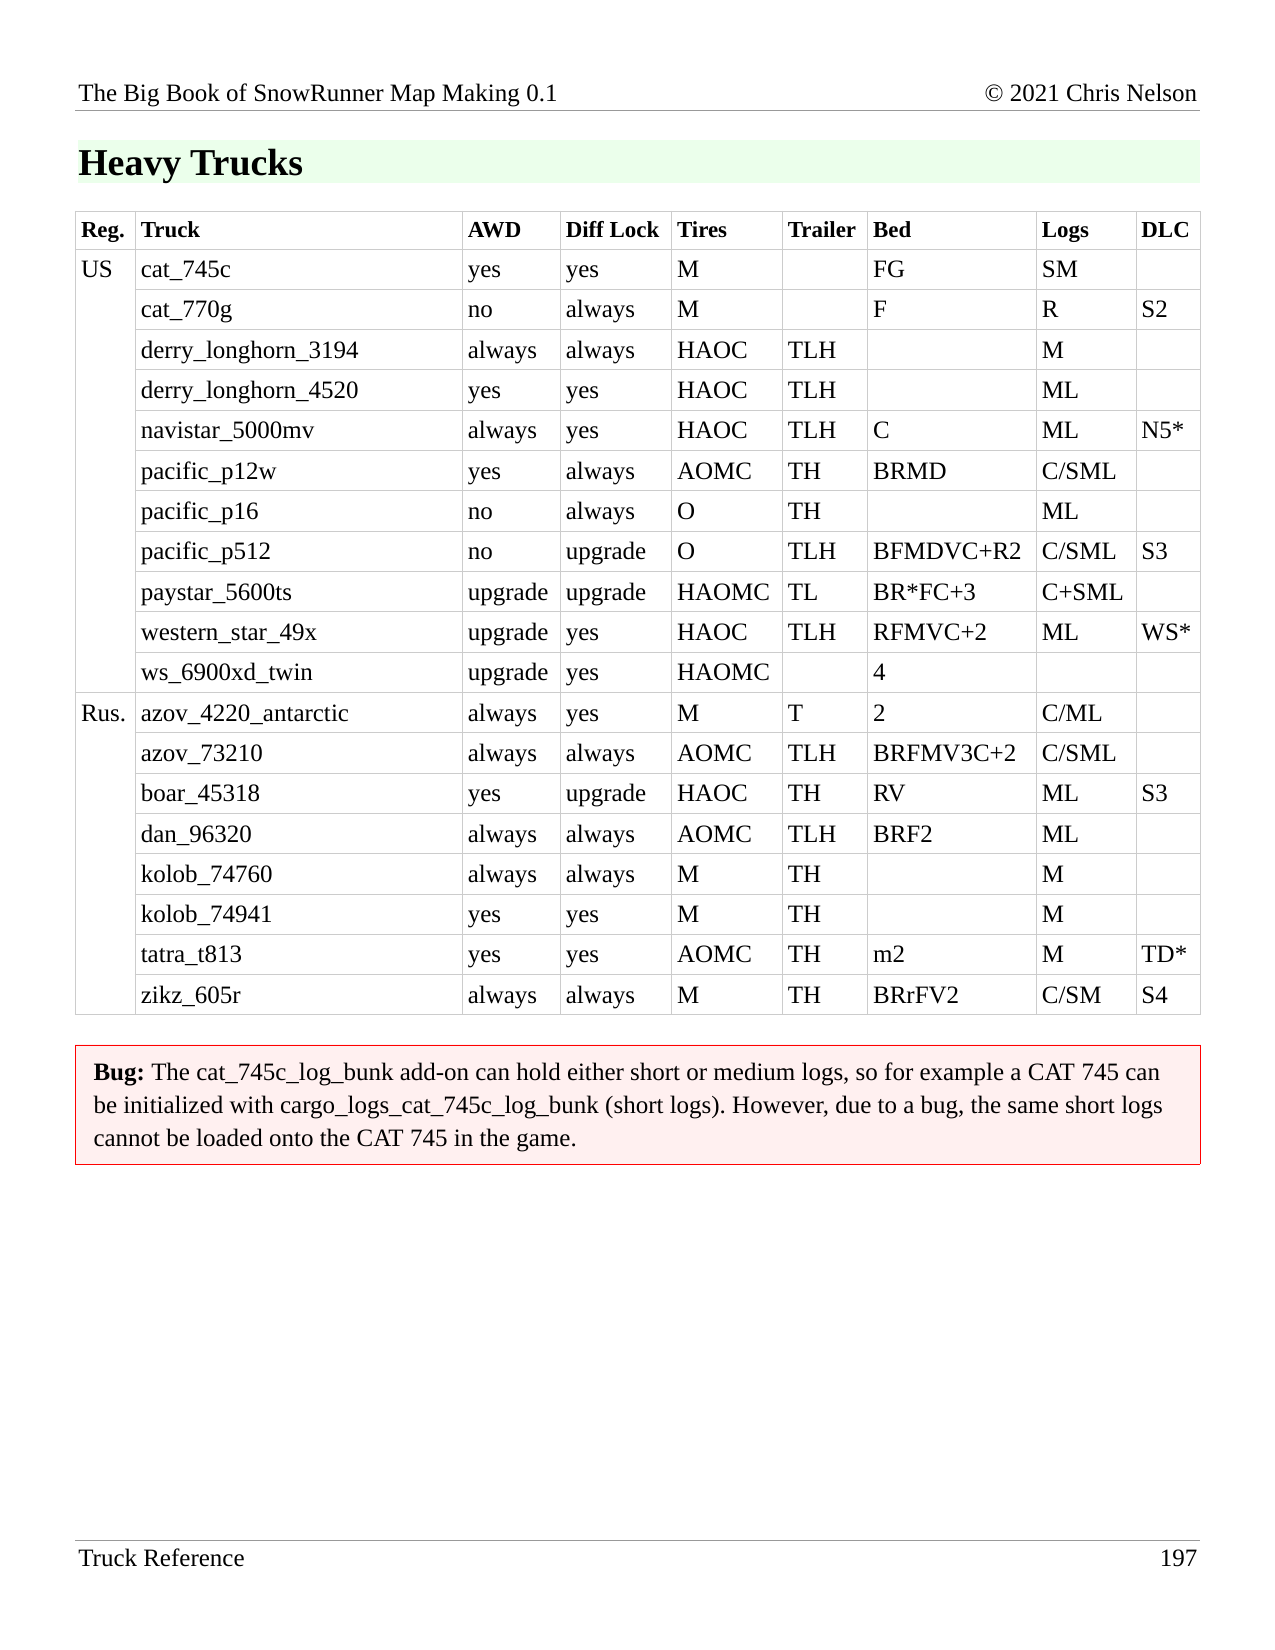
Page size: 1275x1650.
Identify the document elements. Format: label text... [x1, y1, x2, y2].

table_cell yes [561, 411, 671, 450]
table_cell always [463, 330, 560, 369]
table_cell M [1037, 330, 1136, 369]
table_cell O [672, 532, 782, 571]
table_cell boar_45318 [136, 774, 462, 813]
table_cell M [1037, 935, 1136, 974]
table_header Logs [1037, 212, 1136, 248]
table_cell no [463, 491, 560, 531]
table_cell [1137, 572, 1200, 611]
table_cell [1137, 814, 1200, 853]
table_cell always [463, 693, 560, 732]
table_cell no [463, 290, 560, 329]
table_cell yes [463, 774, 560, 813]
subtitle Heavy Trucks [78, 140, 1200, 183]
table_cell kolob_74760 [136, 854, 462, 893]
table_cell pacific_p512 [136, 532, 462, 571]
table_cell upgrade [561, 532, 671, 571]
table_cell C/SM [1037, 975, 1136, 1014]
table_cell [76, 410, 135, 450]
table_cell [76, 450, 135, 490]
table_cell M [1037, 895, 1136, 934]
table_cell azov_4220_antarctic [136, 693, 462, 732]
table_cell R [1037, 290, 1136, 329]
table_header Bed [868, 212, 1036, 248]
table_header Diff Lock [561, 212, 671, 248]
table_cell pacific_p16 [136, 491, 462, 531]
table_cell N5* [1137, 411, 1200, 450]
table_header Reg. [76, 212, 135, 248]
table_cell [76, 531, 135, 571]
table_cell HAOC [672, 330, 782, 369]
table_cell S2 [1137, 290, 1200, 329]
table_cell always [561, 854, 671, 893]
table_cell [1137, 693, 1200, 732]
table_cell upgrade [463, 612, 560, 652]
table_cell pacific_p12w [136, 451, 462, 490]
table_cell derry_longhorn_4520 [136, 370, 462, 410]
table_cell [783, 250, 867, 289]
table_cell always [463, 411, 560, 450]
table_cell ML [1037, 774, 1136, 813]
table_cell [868, 491, 1036, 531]
table_cell [76, 289, 135, 329]
table_cell WS* [1137, 612, 1200, 652]
table_cell always [561, 733, 671, 772]
table_cell HAOMC [672, 572, 782, 611]
table_cell [76, 611, 135, 652]
table_cell [1137, 733, 1200, 772]
table_cell [1137, 653, 1200, 692]
table_cell TH [783, 895, 867, 934]
table_cell always [463, 733, 560, 772]
table_cell yes [561, 612, 671, 652]
table_cell AOMC [672, 935, 782, 974]
table_cell BFMDVC+R2 [868, 532, 1036, 571]
table_cell m2 [868, 935, 1036, 974]
table_cell HAOC [672, 411, 782, 450]
table_cell C [868, 411, 1036, 450]
table_cell yes [463, 895, 560, 934]
table_cell [868, 854, 1036, 893]
table_cell always [561, 491, 671, 531]
table_cell M [672, 693, 782, 732]
table_cell TH [783, 774, 867, 813]
table_cell tatra_t813 [136, 935, 462, 974]
table_cell TLH [783, 330, 867, 369]
table_cell [76, 329, 135, 369]
table_cell always [463, 854, 560, 893]
table_cell ML [1037, 411, 1136, 450]
table_cell always [561, 330, 671, 369]
table_cell TH [783, 975, 867, 1014]
table_cell M [672, 250, 782, 289]
table_cell [1137, 491, 1200, 531]
table_cell yes [561, 693, 671, 732]
table_cell kolob_74941 [136, 895, 462, 934]
table_cell [868, 895, 1036, 934]
table_cell RFMVC+2 [868, 612, 1036, 652]
table_cell HAOMC [672, 653, 782, 692]
table_cell 2 [868, 693, 1036, 732]
table_cell ML [1037, 814, 1136, 853]
table_cell always [561, 451, 671, 490]
table_cell yes [463, 451, 560, 490]
table_cell [868, 330, 1036, 369]
table_cell TLH [783, 370, 867, 410]
table_cell yes [561, 895, 671, 934]
table_cell BRF2 [868, 814, 1036, 853]
table_cell [1137, 330, 1200, 369]
table_cell HAOC [672, 370, 782, 410]
table_cell [1137, 895, 1200, 934]
table_cell [76, 974, 135, 1014]
table_cell S3 [1137, 774, 1200, 813]
table_cell SM [1037, 250, 1136, 289]
table_cell [76, 813, 135, 853]
table_cell [76, 773, 135, 813]
table_cell FG [868, 250, 1036, 289]
table_cell [783, 653, 867, 692]
table_cell TL [783, 572, 867, 611]
table_cell [783, 290, 867, 329]
table_cell S3 [1137, 532, 1200, 571]
table_cell F [868, 290, 1036, 329]
table_cell western_star_49x [136, 612, 462, 652]
table_cell dan_96320 [136, 814, 462, 853]
table_cell [76, 853, 135, 893]
table_cell [76, 732, 135, 772]
table_cell C/SML [1037, 733, 1136, 772]
table_cell upgrade [463, 572, 560, 611]
table_cell M [672, 895, 782, 934]
table_cell always [463, 975, 560, 1014]
table_cell M [672, 975, 782, 1014]
table_cell [76, 934, 135, 974]
table_cell derry_longhorn_3194 [136, 330, 462, 369]
table_cell S4 [1137, 975, 1200, 1014]
table_cell TH [783, 854, 867, 893]
table_cell [76, 490, 135, 531]
table_header AWD [463, 212, 560, 248]
table_cell BRMD [868, 451, 1036, 490]
table_cell TLH [783, 733, 867, 772]
table_cell C/SML [1037, 532, 1136, 571]
table_cell C/ML [1037, 693, 1136, 732]
table_cell TD* [1137, 935, 1200, 974]
table_cell always [561, 814, 671, 853]
table_cell [1137, 250, 1200, 289]
table_cell yes [463, 370, 560, 410]
table_cell zikz_605r [136, 975, 462, 1014]
table_cell M [1037, 854, 1136, 893]
table_cell yes [463, 250, 560, 289]
table_cell HAOC [672, 612, 782, 652]
table_cell paystar_5600ts [136, 572, 462, 611]
table_cell always [561, 290, 671, 329]
list The cat_745c_log_bunk add-on can hold either short or medium logs, so for example a CAT 745 can be initialized with cargo_logs_cat_745c_log_bunk (short logs). However, due to a bug, the same short logs cannot be loaded onto the CAT 745 in the game. [76, 1046, 1200, 1164]
table_cell yes [561, 250, 671, 289]
table_cell M [672, 290, 782, 329]
table_cell upgrade [561, 572, 671, 611]
table_cell [76, 571, 135, 611]
table_cell [1137, 370, 1200, 410]
table_cell AOMC [672, 733, 782, 772]
table_cell AOMC [672, 814, 782, 853]
table_cell azov_73210 [136, 733, 462, 772]
table_header Tires [672, 212, 782, 248]
table_cell BRFMV3C+2 [868, 733, 1036, 772]
table_cell yes [463, 935, 560, 974]
table_cell yes [561, 653, 671, 692]
table_cell ML [1037, 491, 1136, 531]
table_cell T [783, 693, 867, 732]
table_cell AOMC [672, 451, 782, 490]
table_cell [1137, 854, 1200, 893]
table_cell M [672, 854, 782, 893]
table_cell ML [1037, 612, 1136, 652]
table_cell cat_745c [136, 250, 462, 289]
table_cell [76, 369, 135, 410]
table_cell C+SML [1037, 572, 1136, 611]
table_cell TLH [783, 612, 867, 652]
table_cell [1037, 653, 1136, 692]
table_cell ML [1037, 370, 1136, 410]
table_cell HAOC [672, 774, 782, 813]
table_cell TH [783, 451, 867, 490]
table_header Trailer [783, 212, 867, 248]
table_cell TH [783, 935, 867, 974]
table_cell upgrade [463, 653, 560, 692]
table_cell [868, 370, 1036, 410]
table_cell TH [783, 491, 867, 531]
table_cell TLH [783, 532, 867, 571]
table_cell TLH [783, 814, 867, 853]
table_cell yes [561, 935, 671, 974]
table_cell RV [868, 774, 1036, 813]
table_cell BRrFV2 [868, 975, 1036, 1014]
table_cell Rus. [76, 693, 135, 732]
table_cell ws_6900xd_twin [136, 653, 462, 692]
table_cell always [561, 975, 671, 1014]
table_cell upgrade [561, 774, 671, 813]
table_cell TLH [783, 411, 867, 450]
table_cell US [76, 250, 135, 289]
table_cell yes [561, 370, 671, 410]
table_cell no [463, 532, 560, 571]
table_cell always [463, 814, 560, 853]
table_cell [1137, 451, 1200, 490]
table_cell [76, 652, 135, 692]
table_cell BR*FC+3 [868, 572, 1036, 611]
table_cell 4 [868, 653, 1036, 692]
table_header Truck [136, 212, 462, 248]
table_cell O [672, 491, 782, 531]
table_cell navistar_5000mv [136, 411, 462, 450]
table_cell C/SML [1037, 451, 1136, 490]
table_cell [76, 894, 135, 934]
table_cell cat_770g [136, 290, 462, 329]
table_header DLC [1137, 212, 1200, 248]
